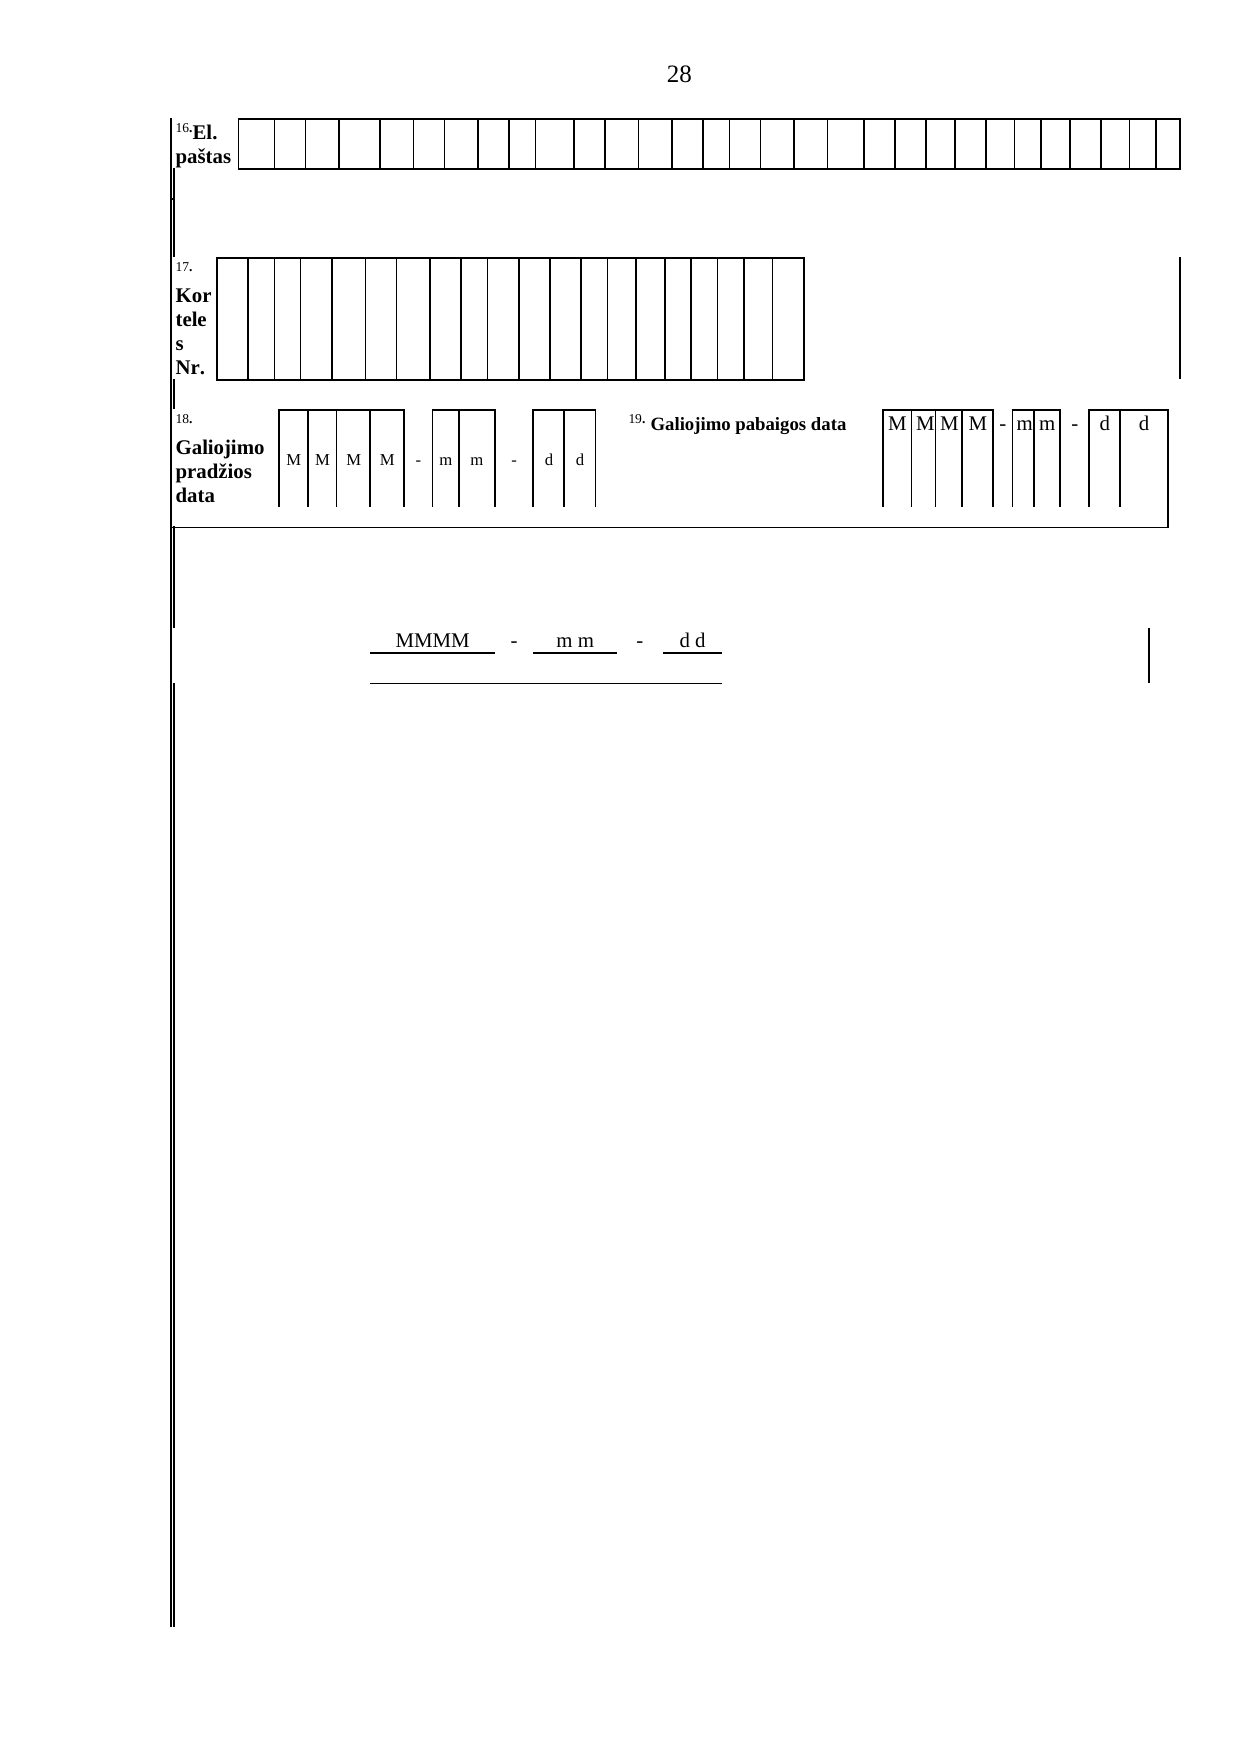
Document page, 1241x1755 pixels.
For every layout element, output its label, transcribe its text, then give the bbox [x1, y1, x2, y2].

table_cell [1157, 120, 1179, 168]
table_cell [828, 120, 863, 168]
table_cell [646, 507, 667, 526]
table_cell M [309, 411, 336, 507]
table_cell [377, 507, 406, 526]
table_cell [639, 120, 671, 168]
table_cell [445, 120, 477, 168]
table_cell [1071, 120, 1100, 168]
table_cell [1102, 120, 1129, 168]
table_cell - [994, 409, 1012, 507]
table_cell [637, 259, 664, 379]
table_cell - [495, 628, 533, 652]
table_cell [186, 507, 195, 526]
table_cell [172, 652, 370, 661]
table_cell [805, 257, 1179, 379]
table_cell [1042, 120, 1069, 168]
table_cell m [1035, 411, 1059, 507]
table_cell [606, 120, 638, 168]
table_cell [1015, 120, 1040, 168]
table_cell [596, 409, 624, 507]
table_cell [381, 120, 413, 168]
table_cell [694, 507, 722, 526]
table_cell [861, 507, 888, 526]
table_cell [833, 507, 861, 526]
table_cell [722, 661, 1148, 682]
table_cell M [884, 411, 911, 507]
table_cell d [534, 411, 563, 507]
table_cell [663, 654, 722, 661]
table_cell [284, 507, 315, 526]
table_cell d [565, 411, 595, 507]
table_cell [666, 259, 690, 379]
table_cell [718, 259, 743, 379]
table_cell [673, 120, 702, 168]
table_cell [370, 654, 495, 661]
table_cell [1034, 507, 1060, 526]
table_cell [397, 259, 429, 379]
table_cell [746, 507, 770, 526]
table_cell [255, 507, 284, 526]
table_cell MMMM [370, 628, 495, 652]
table_cell [745, 259, 772, 379]
table_cell [1089, 507, 1120, 526]
table_cell [249, 259, 274, 379]
table_cell - [1061, 409, 1088, 507]
table_cell - [405, 409, 432, 507]
table_cell m [1013, 411, 1033, 507]
table_cell [667, 507, 693, 526]
table_cell [865, 120, 894, 168]
table_cell [773, 259, 803, 379]
table_cell [770, 507, 801, 526]
table_cell [495, 652, 662, 661]
table_cell [315, 507, 344, 526]
table_cell [943, 507, 967, 526]
table_cell [195, 507, 209, 526]
table_cell [914, 507, 943, 526]
table_cell [896, 120, 925, 168]
table_cell [956, 120, 985, 168]
table_cell [1060, 507, 1089, 526]
table_cell 16.El. paštas [172, 118, 238, 168]
table_cell m [433, 411, 458, 507]
table_cell [967, 507, 993, 526]
table_cell m [460, 411, 494, 507]
table_cell [575, 120, 604, 168]
table_cell [431, 259, 460, 379]
table_cell [722, 507, 746, 526]
table_cell d d [663, 628, 722, 652]
table_cell [406, 507, 432, 526]
table_cell [510, 120, 535, 168]
table_cell [459, 507, 495, 526]
table_cell [301, 259, 331, 379]
table_cell [239, 120, 274, 168]
table_cell [340, 120, 379, 168]
table_cell [704, 120, 729, 168]
table_cell [520, 259, 549, 379]
table_cell M [912, 411, 935, 507]
table_cell [551, 259, 580, 379]
table_cell [275, 259, 300, 379]
table_cell [229, 507, 255, 526]
table_cell [722, 652, 1148, 661]
table_cell M [371, 411, 403, 507]
table_cell [761, 120, 793, 168]
table_cell [619, 507, 646, 526]
table_cell [306, 120, 338, 168]
table_cell [414, 120, 444, 168]
table_cell [1130, 120, 1155, 168]
table_cell [993, 507, 1012, 526]
table_cell [1120, 507, 1167, 526]
table_cell [588, 507, 619, 526]
table_cell [172, 628, 370, 652]
table_cell [987, 120, 1014, 168]
table_cell [795, 120, 827, 168]
table_cell M [337, 411, 369, 507]
table_cell [533, 507, 562, 526]
table_cell m m [533, 628, 617, 652]
table_cell [888, 507, 914, 526]
table_cell - [496, 409, 532, 507]
table_cell [582, 259, 607, 379]
table_cell [172, 507, 186, 526]
table_cell 19. Galiojimo pabaigos data [624, 409, 882, 507]
table_cell 17. Korteles Nr. [172, 257, 216, 379]
table_cell [608, 259, 635, 379]
table_cell [1012, 507, 1034, 526]
table_cell [488, 259, 518, 379]
table_cell [479, 120, 508, 168]
table_cell [801, 507, 832, 526]
table_cell [366, 259, 396, 379]
table_cell [692, 259, 717, 379]
table_cell [536, 120, 573, 168]
table_cell d [1090, 411, 1119, 507]
table_cell M [280, 411, 307, 507]
table_cell [172, 661, 370, 682]
table_cell [722, 628, 1148, 652]
table_cell - [617, 628, 662, 652]
table_cell [730, 120, 760, 168]
table_cell [462, 259, 487, 379]
table_cell [333, 259, 365, 379]
table_cell [275, 120, 305, 168]
table_cell M [936, 411, 961, 507]
table_cell 18. Galiojimo pradžios data [172, 409, 278, 507]
table_cell [218, 259, 247, 379]
table_cell M [963, 411, 992, 507]
table_cell [344, 507, 377, 526]
table_cell [210, 507, 229, 526]
table_cell [562, 507, 588, 526]
table_cell [495, 507, 533, 526]
table_cell [433, 507, 459, 526]
table_cell [927, 120, 954, 168]
table_cell [370, 661, 722, 682]
table_cell d [1121, 411, 1167, 507]
